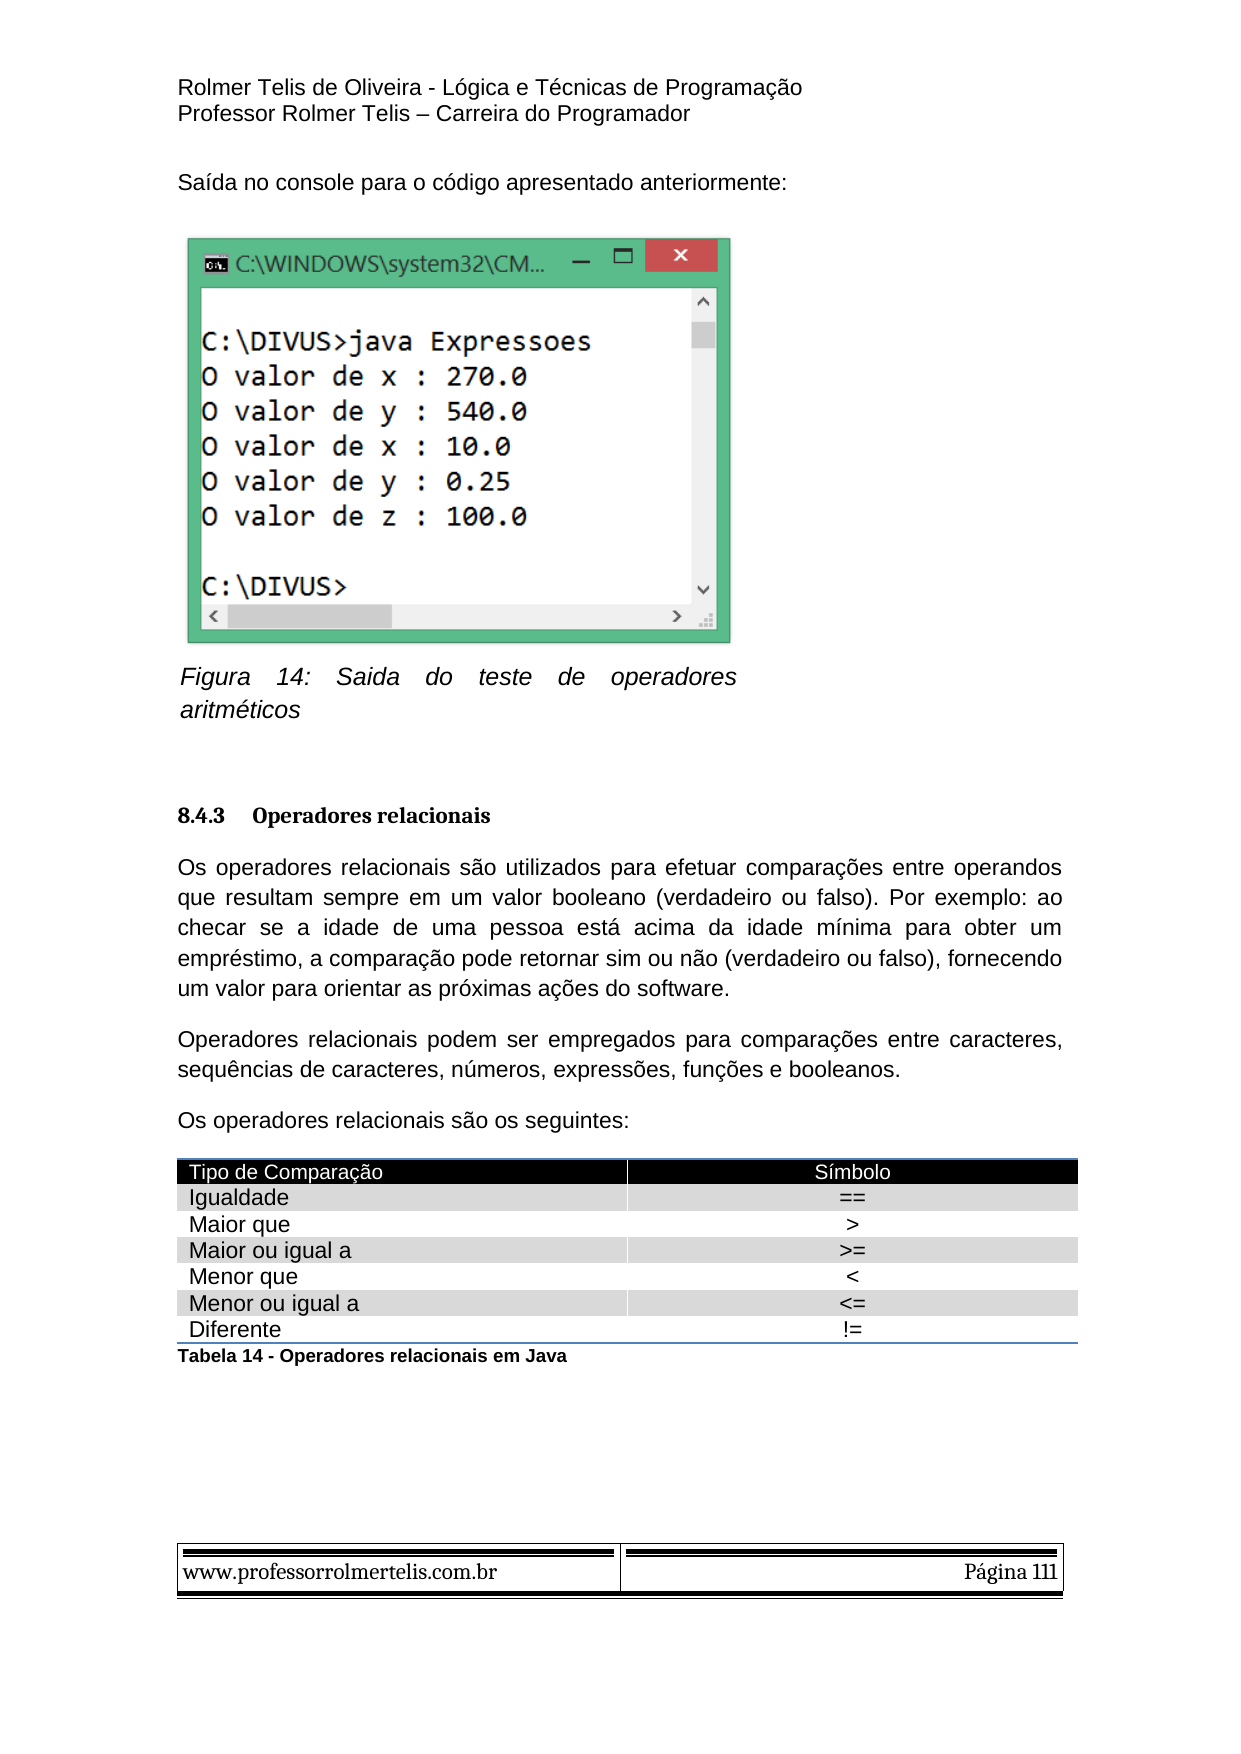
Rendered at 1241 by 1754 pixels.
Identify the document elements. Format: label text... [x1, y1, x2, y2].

text Figura 14: Saida do teste de operadores aritméticos [180, 652, 737, 723]
text Os operadores relacionais são os seguintes: [177, 1107, 1063, 1133]
table_cell Igualdade [177, 1184, 627, 1211]
table_cell <= [628, 1290, 1078, 1316]
table_cell Diferente [177, 1316, 627, 1342]
subtitle Operadores relacionais [177, 803, 1063, 829]
text Operadores relacionais podem ser empregados para comparações entre caracteres, sequências de caracteres, números, expressões, funções e booleanos. [177, 1026, 1063, 1082]
table_cell Menor ou igual a [177, 1290, 627, 1316]
table_cell != [628, 1316, 1078, 1342]
text Os operadores relacionais são utilizados para efetuar comparações entre operandos que resultam sempre em um valor booleano (verdadeiro ou falso). Por exemplo: ao checar se a idade de uma pessoa está acima da idade mínima para obter um empréstimo, a comparação pode retornar sim ou não (verdadeiro ou falso), fornecendo um valor para orientar as próximas ações do software. [177, 854, 1063, 1001]
table_cell >= [628, 1237, 1078, 1263]
table_cell > [628, 1211, 1078, 1237]
text Saída no console para o código apresentado anteriormente: [177, 168, 1063, 195]
table_cell Maior que [177, 1211, 627, 1237]
picture [180, 232, 738, 652]
table_cell Maior ou igual a [177, 1237, 627, 1263]
table_header Símbolo [628, 1160, 1078, 1184]
table_cell < [628, 1263, 1078, 1289]
text Tabela 14 - Operadores relacionais em Java [177, 1344, 1063, 1366]
table_cell Menor que [177, 1263, 627, 1289]
table_cell == [628, 1184, 1078, 1211]
table_header Tipo de Comparação [177, 1160, 627, 1184]
